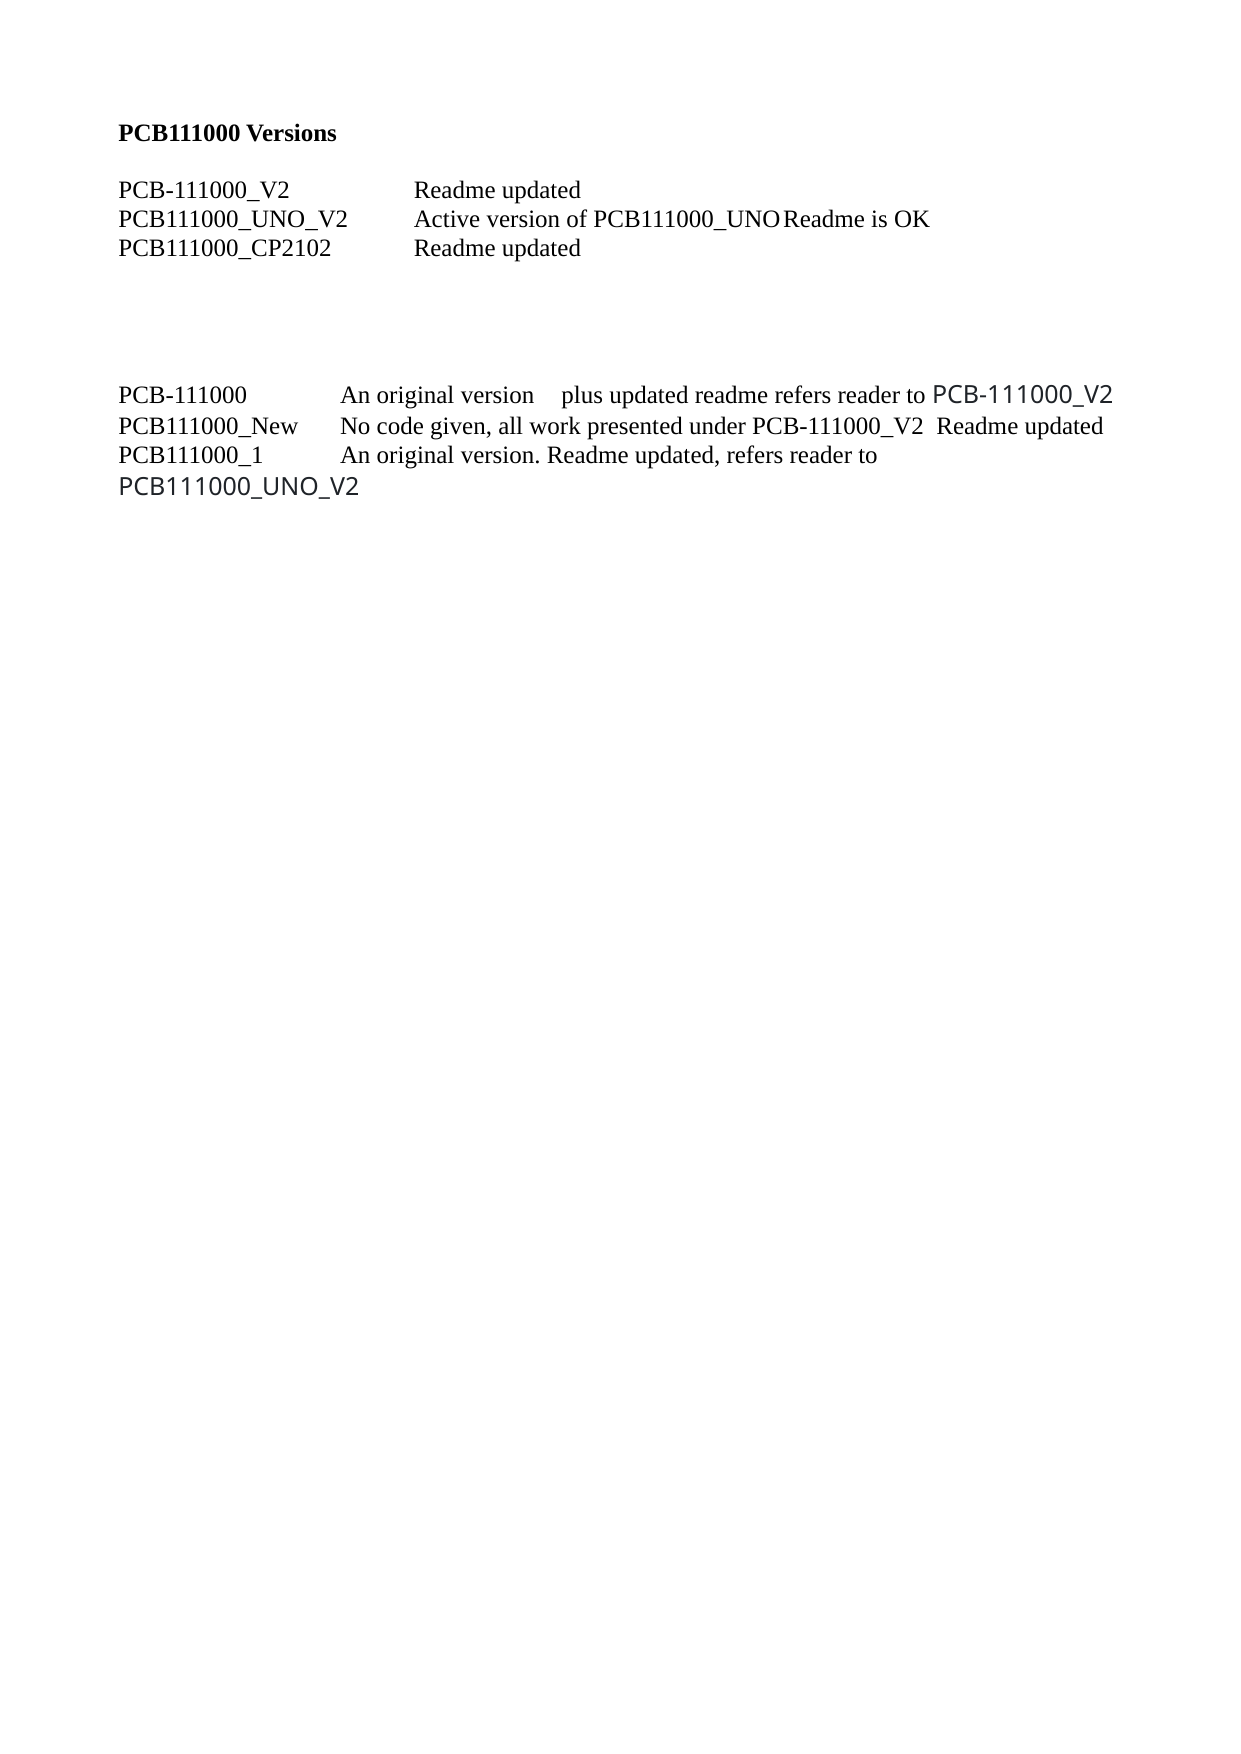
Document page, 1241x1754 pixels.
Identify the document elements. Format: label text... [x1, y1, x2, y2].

text PCB111000_UNO_V2 Active version of PCB111000_UNO Readme is OK [118, 204, 1122, 233]
text PCB-111000 An original version plus updated readme refers reader to PCB-111000_V2 [118, 377, 1122, 411]
text PCB111000_New No code given, all work presented under PCB-111000_V2 Readme updated [118, 411, 1122, 440]
text PCB111000_1 An original version. Readme updated, refers reader to PCB111000_UNO_V2 [118, 440, 1122, 502]
text PCB111000 Versions [118, 118, 1122, 147]
text PCB-111000_V2 Readme updated [118, 176, 1122, 204]
text PCB111000_CP2102 Readme updated [118, 233, 1122, 262]
